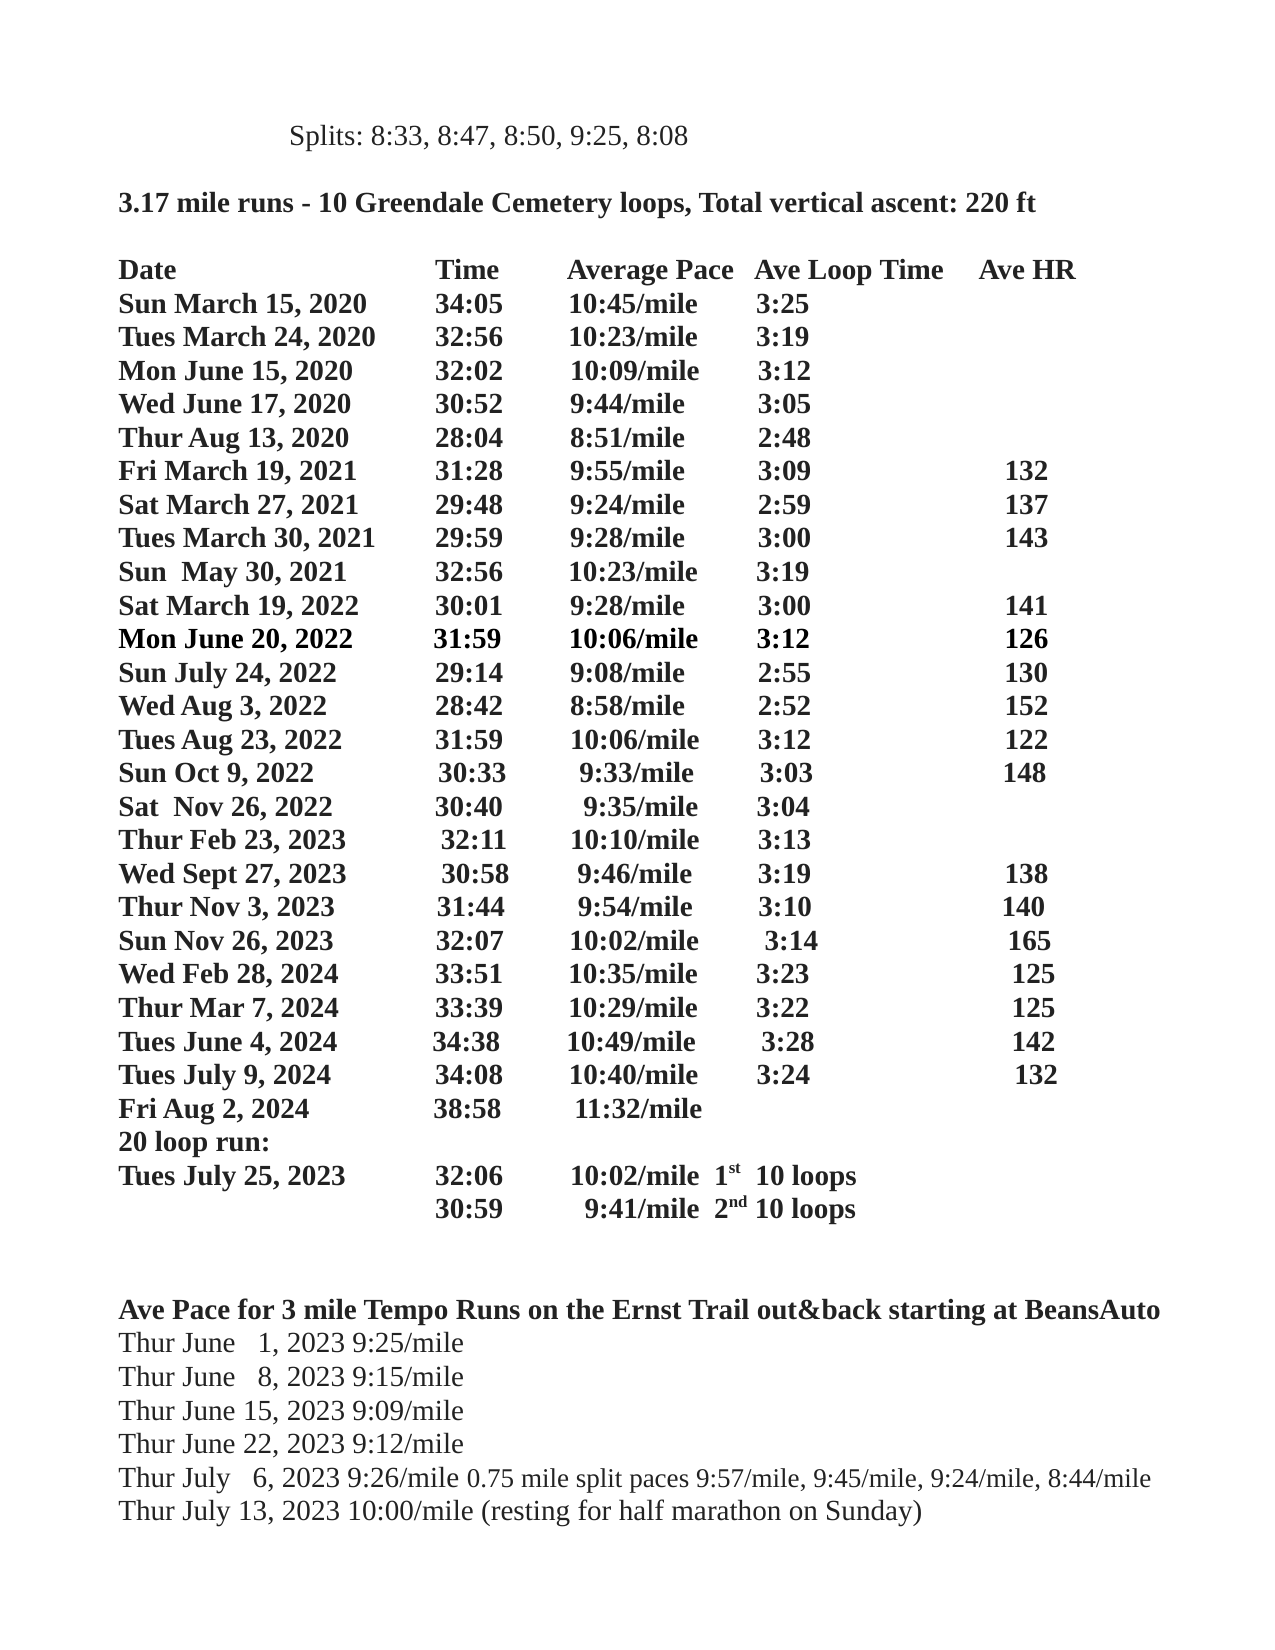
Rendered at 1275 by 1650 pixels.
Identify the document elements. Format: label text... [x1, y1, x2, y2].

text Thur Feb 23, 2023 32:11 10:10/mile 3:13 [118, 822, 1161, 856]
text Thur June 22, 2023 9:12/mile [118, 1426, 1161, 1460]
text 20 loop run: [118, 1124, 1161, 1158]
text Sun July 24, 2022 29:14 9:08/mile 2:55 130 [118, 655, 1161, 688]
text Thur June 15, 2023 9:09/mile [118, 1393, 1161, 1426]
text Thur Mar 7, 2024 33:39 10:29/mile 3:22 125 [118, 990, 1161, 1024]
text Sun March 15, 2020 34:05 10:45/mile 3:25 [118, 286, 1161, 319]
text Fri March 19, 2021 31:28 9:55/mile 3:09 132 [118, 453, 1161, 487]
text Mon June 15, 2020 32:02 10:09/mile 3:12 [118, 353, 1161, 386]
text 30:59 9:41/mile 2nd 10 loops [118, 1191, 1161, 1225]
text Tues March 30, 2021 29:59 9:28/mile 3:00 143 [118, 521, 1161, 554]
text Mon June 20, 2022 31:59 10:06/mile 3:12 126 [118, 621, 1157, 655]
text Splits: 8:33, 8:47, 8:50, 9:25, 8:08 [118, 118, 1161, 152]
text Wed Sept 27, 2023 30:58 9:46/mile 3:19 138 [118, 856, 1161, 889]
text Tues March 24, 2020 32:56 10:23/mile 3:19 [118, 319, 1161, 353]
text Thur Nov 3, 2023 31:44 9:54/mile 3:10 140 [118, 889, 1161, 923]
text Tues July 25, 2023 32:06 10:02/mile 1st 10 loops [118, 1158, 1161, 1191]
text Thur Aug 13, 2020 28:04 8:51/mile 2:48 [118, 420, 1161, 453]
text Wed June 17, 2020 30:52 9:44/mile 3:05 [118, 386, 1161, 420]
text Thur June 8, 2023 9:15/mile [118, 1359, 1161, 1393]
text Thur July 6, 2023 9:26/mile 0.75 mile split paces 9:57/mile, 9:45/mile, 9:24/mile, 8:44/mile [118, 1460, 1161, 1493]
text Thur June 1, 2023 9:25/mile [118, 1326, 1161, 1359]
text Sun Oct 9, 2022 30:33 9:33/mile 3:03 148 [118, 755, 1161, 789]
text Sat March 19, 2022 30:01 9:28/mile 3:00 141 [118, 588, 1161, 621]
text Sat March 27, 2021 29:48 9:24/mile 2:59 137 [118, 487, 1161, 521]
text Fri Aug 2, 2024 38:58 11:32/mile [118, 1091, 1161, 1124]
text Wed Feb 28, 2024 33:51 10:35/mile 3:23 125 [118, 957, 1161, 990]
text Ave Pace for 3 mile Tempo Runs on the Ernst Trail out&back starting at BeansAuto [118, 1292, 1161, 1326]
text Wed Aug 3, 2022 28:42 8:58/mile 2:52 152 [118, 688, 1161, 722]
text Date Time Average Pace Ave Loop Time Ave HR [118, 252, 1161, 286]
text Sun Nov 26, 2023 32:07 10:02/mile 3:14 165 [118, 923, 1161, 957]
text Thur July 13, 2023 10:00/mile (resting for half marathon on Sunday) [118, 1493, 1161, 1527]
text Sun May 30, 2021 32:56 10:23/mile 3:19 [118, 554, 1161, 588]
text Tues Aug 23, 2022 31:59 10:06/mile 3:12 122 [118, 722, 1161, 755]
text Tues July 9, 2024 34:08 10:40/mile 3:24 132 [118, 1057, 1161, 1091]
list 3.17 mile runs - 10 Greendale Cemetery loops, Total vertical ascent: 220 ft [118, 185, 1161, 219]
text Tues June 4, 2024 34:38 10:49/mile 3:28 142 [118, 1024, 1161, 1057]
text Sat Nov 26, 2022 30:40 9:35/mile 3:04 [118, 789, 1161, 822]
